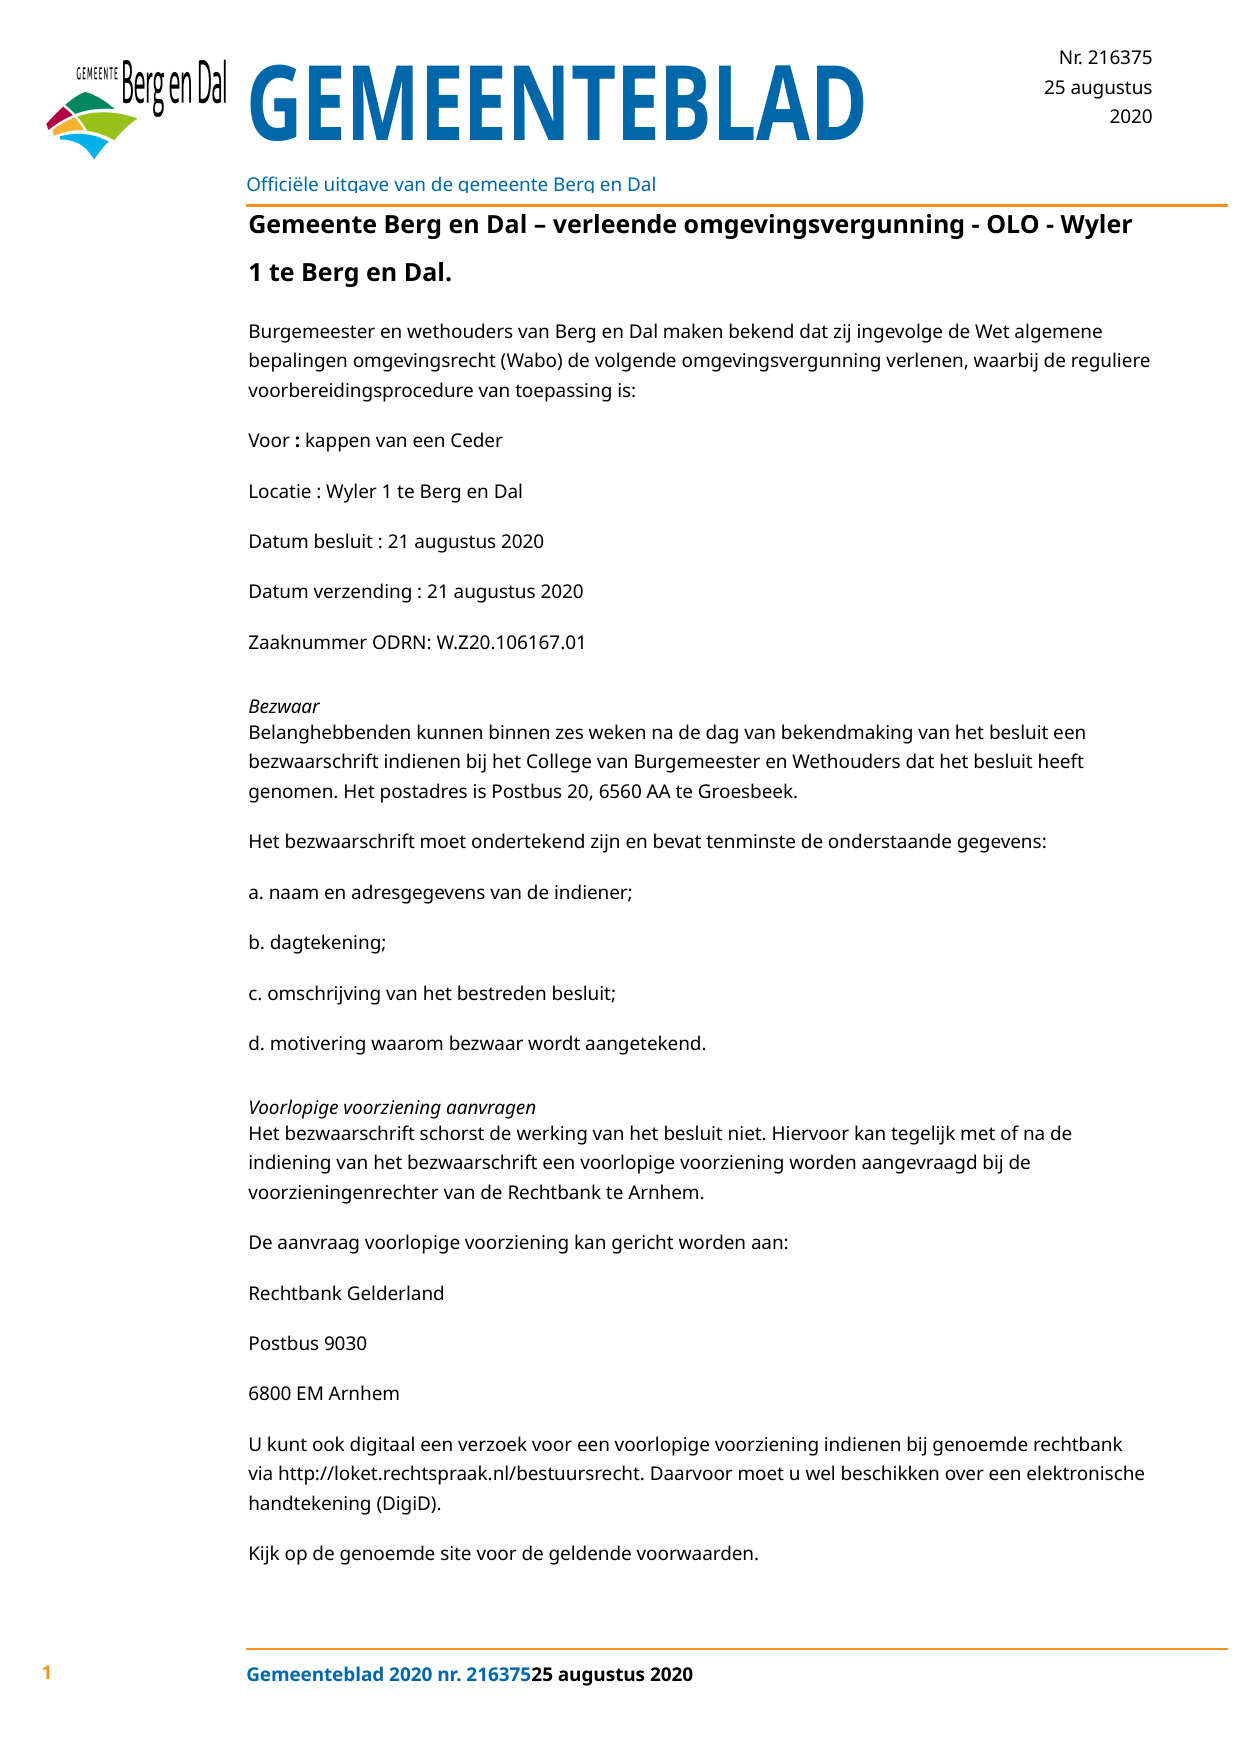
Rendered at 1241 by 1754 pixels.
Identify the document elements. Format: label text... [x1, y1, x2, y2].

text Rechtbank Gelderland [248, 1280, 1152, 1306]
text d. motivering waarom bezwaar wordt aangetekend. [248, 1030, 1152, 1056]
text U kunt ook digitaal een verzoek voor een voorlopige voorziening indienen bij genoemde rechtbank via http://loket.rechtspraak.nl/bestuursrecht. Daarvoor moet u wel beschikken over een elektronische handtekening (DigiD). [248, 1431, 1152, 1516]
text Belanghebbenden kunnen binnen zes weken na de dag van bekendmaking van het besluit een bezwaarschrift indienen bij het College van Burgemeester en Wethouders dat het besluit heeft genomen. Het postadres is Postbus 20, 6560 AA te Groesbeek. [248, 719, 1152, 804]
text 6800 EM Arnhem [248, 1381, 1152, 1406]
text Het bezwaarschrift schorst de werking van het besluit niet. Hiervoor kan tegelijk met of na de indiening van het bezwaarschrift een voorlopige voorziening worden aangevraagd bij de voorzieningenrechter van de Rechtbank te Arnhem. [248, 1120, 1152, 1205]
text Datum verzending : 21 augustus 2020 [248, 579, 1152, 604]
text Locatie : Wyler 1 te Berg en Dal [248, 478, 1152, 504]
text Voor : kappen van een Ceder [248, 427, 1152, 453]
picture [41, 47, 231, 172]
text Zaaknummer ODRN: W.Z20.106167.01 [248, 629, 1152, 655]
text a. naam en adresgegevens van de indiener; [248, 879, 1152, 904]
text b. dagtekening; [248, 929, 1152, 955]
text Datum besluit : 21 augustus 2020 [248, 528, 1152, 554]
text Het bezwaarschrift moet ondertekend zijn en bevat tenminste de onderstaande gegevens: [248, 828, 1152, 854]
text Voorlopige voorziening aanvragen [248, 1094, 1152, 1120]
text Bezwaar [248, 693, 1152, 719]
text Gemeente Berg en Dal – verleende omgevingsvergunning - OLO - Wyler 1 te Berg en Dal. [248, 207, 1152, 288]
text De aanvraag voorlopige voorziening kan gericht worden aan: [248, 1229, 1152, 1255]
text c. omschrijving van het bestreden besluit; [248, 980, 1152, 1005]
text Kijk op de genoemde site voor de geldende voorwaarden. [248, 1541, 1152, 1566]
text Burgemeester en wethouders van Berg en Dal maken bekend dat zij ingevolge de Wet algemene bepalingen omgevingsrecht (Wabo) de volgende omgevingsvergunning verlenen, waarbij de reguliere voorbereidingsprocedure van toepassing is: [248, 318, 1152, 403]
text Postbus 9030 [248, 1330, 1152, 1356]
